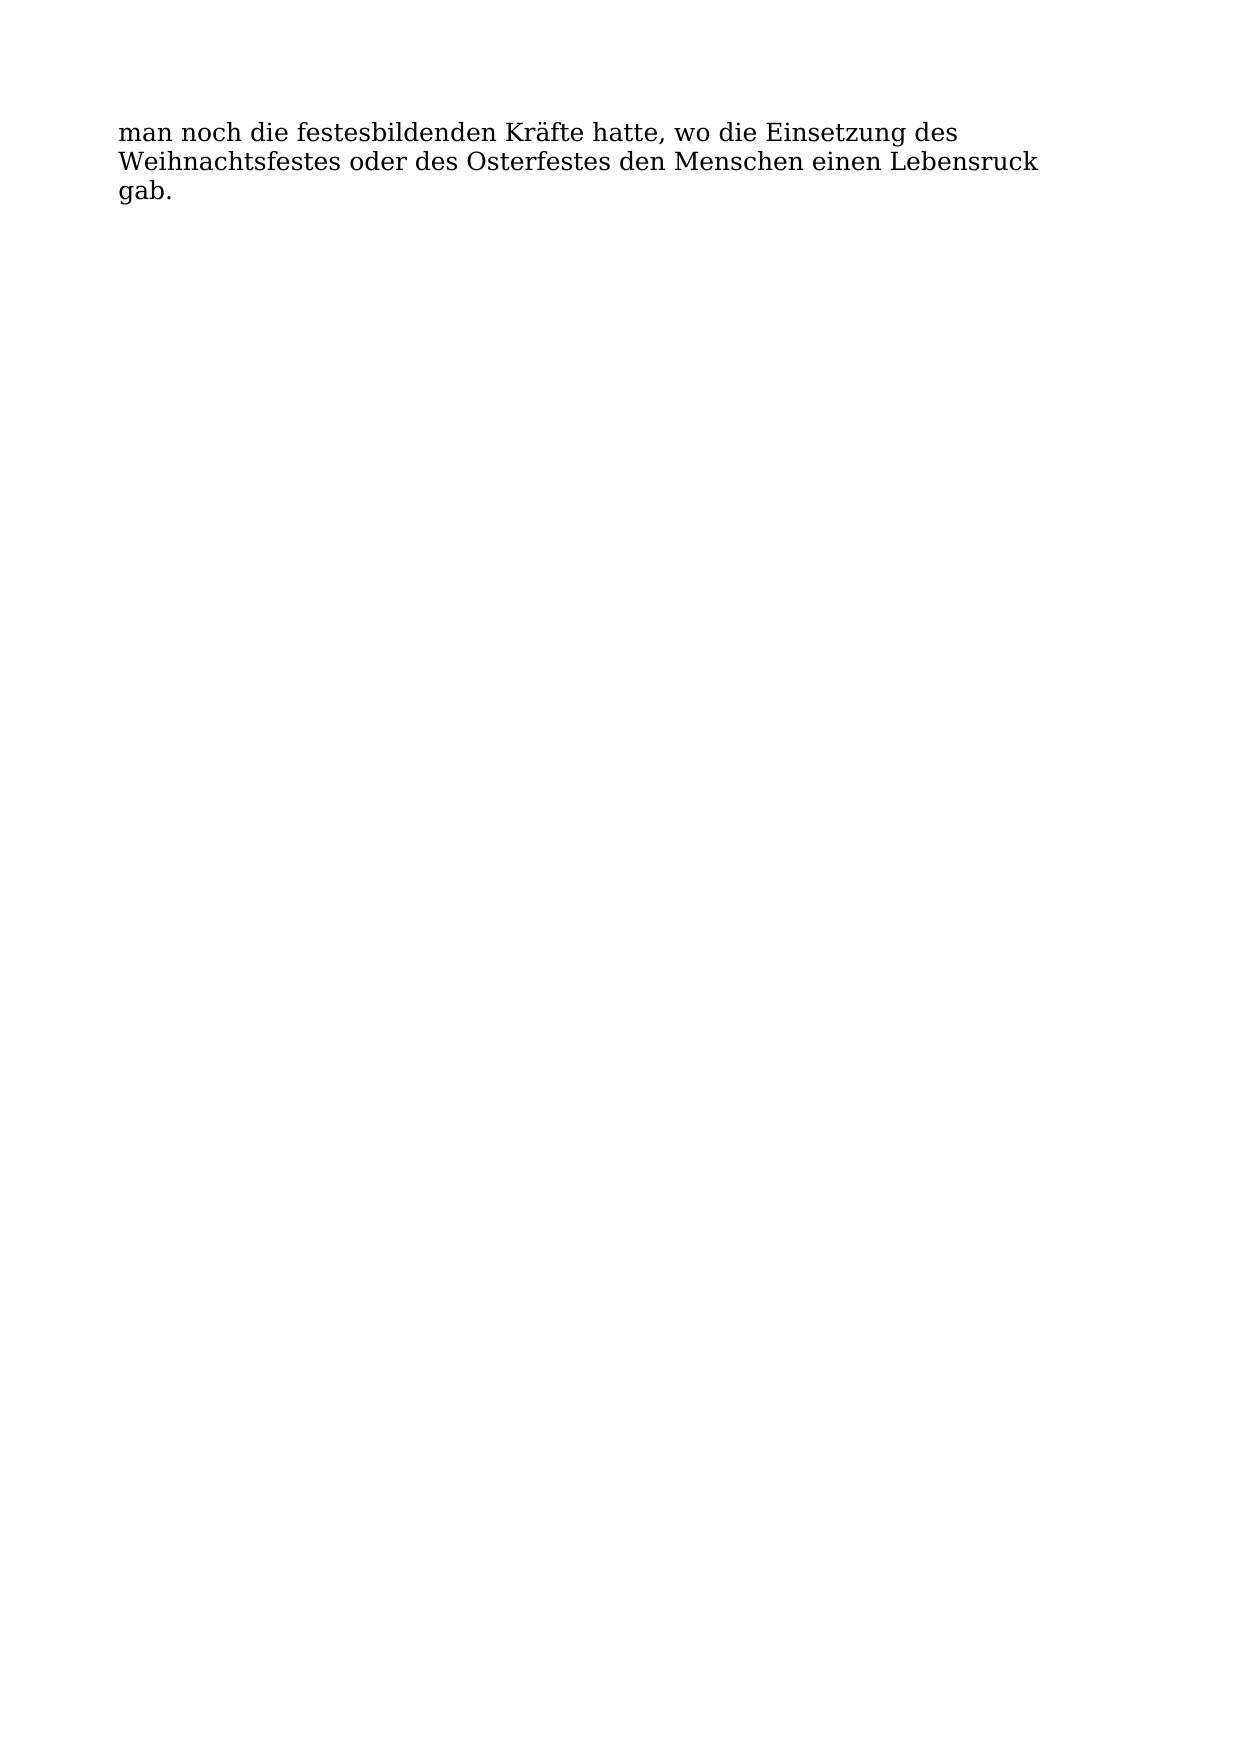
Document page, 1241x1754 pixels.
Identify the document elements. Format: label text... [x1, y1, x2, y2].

text gab. [118, 176, 1122, 206]
text Weihnachtsfestes oder des Osterfestes den Menschen einen Lebensruck [118, 147, 1122, 176]
text man noch die festesbildenden Kräfte hatte, wo die Einsetzung des [118, 118, 1122, 147]
